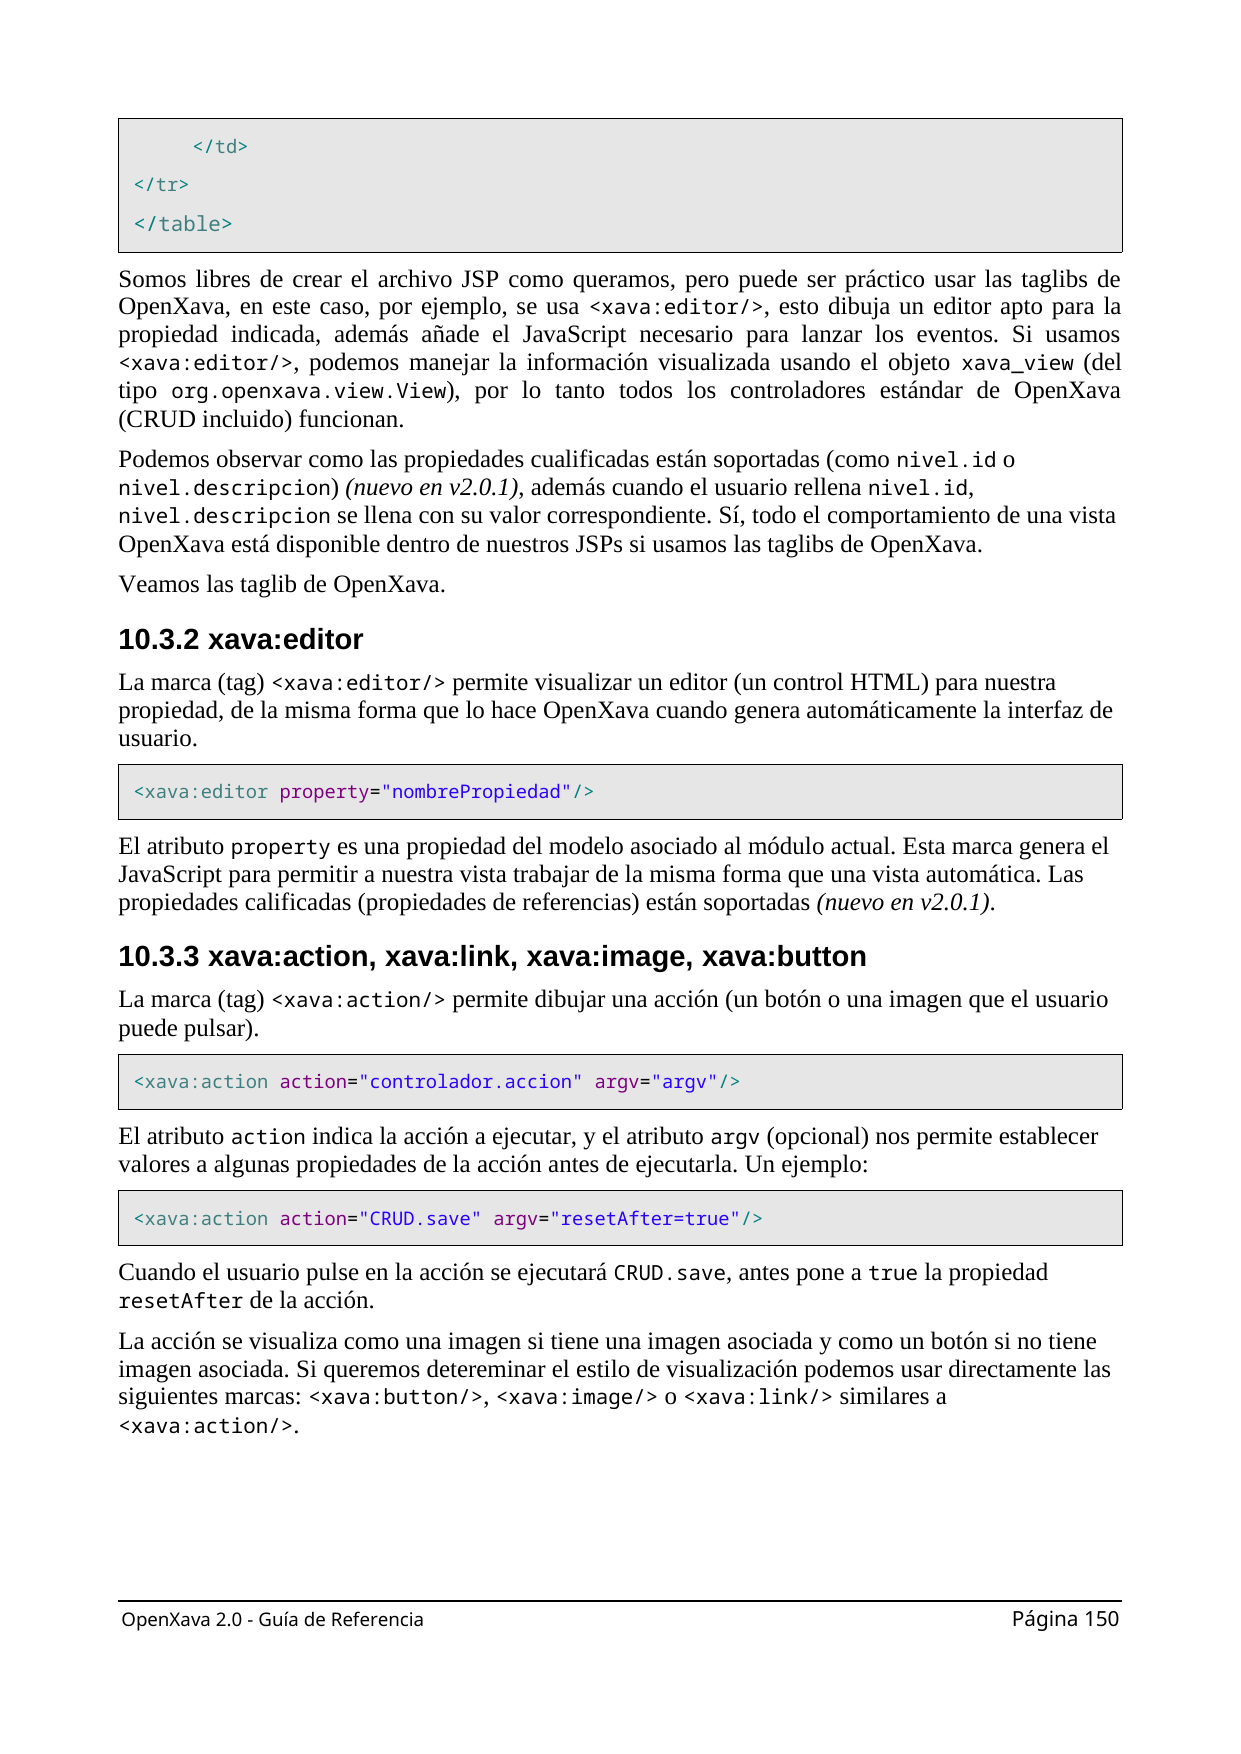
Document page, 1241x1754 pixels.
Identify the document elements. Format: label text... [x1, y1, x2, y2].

subtitle xava:action, xava:link, xava:image, xava:button [118, 940, 1122, 973]
text <xava:action action="controlador.accion" argv="argv"/> [119, 1055, 1122, 1109]
text <xava:editor property="nombrePropiedad"/> [119, 765, 1122, 819]
text </table> [119, 194, 1122, 252]
subtitle xava:editor [118, 623, 1122, 655]
text <xava:action action="CRUD.save" argv="resetAfter=true"/> [119, 1191, 1122, 1245]
text Podemos observar como las propiedades cualificadas están soportadas (como nivel.id o nivel.descripcion) (nuevo en v2.0.1), además cuando el usuario rellena nivel.id, nivel.descripcion se llena con su valor correspondiente. Sí, todo el comportamiento de una vista OpenXava está disponible dentro de nuestros JSPs si usamos las taglibs de OpenXava. [118, 445, 1122, 557]
text La acción se visualiza como una imagen si tiene una imagen asociada y como un botón si no tiene imagen asociada. Si queremos detereminar el estilo de visualización podemos usar directamente las siguientes marcas: <xava:button/>, <xava:image/> o <xava:link/> similares a <xava:action/>. [118, 1327, 1122, 1439]
text </td> [119, 119, 1122, 156]
text La marca (tag) <xava:action/> permite dibujar una acción (un botón o una imagen que el usuario puede pulsar). [118, 986, 1122, 1042]
text Somos libres de crear el archivo JSP como queramos, pero puede ser práctico usar las taglibs de OpenXava, en este caso, por ejemplo, se usa <xava:editor/>, esto dibuja un editor apto para la propiedad indicada, además añade el JavaScript necesario para lanzar los eventos. Si usamos <xava:editor/>, podemos manejar la información visualizada usando el objeto xava_view (del tipo org.openxava.view.View), por lo tanto todos los controladores estándar de OpenXava (CRUD incluido) funcionan. [118, 265, 1122, 432]
text </tr> [119, 156, 1122, 194]
text El atributo action indica la acción a ejecutar, y el atributo argv (opcional) nos permite establecer valores a algunas propiedades de la acción antes de ejecutarla. Un ejemplo: [118, 1122, 1122, 1178]
text Cuando el usuario pulse en la acción se ejecutará CRUD.save, antes pone a true la propiedad resetAfter de la acción. [118, 1258, 1122, 1314]
text El atributo property es una propiedad del modelo asociado al módulo actual. Esta marca genera el JavaScript para permitir a nuestra vista trabajar de la misma forma que una vista automática. Las propiedades calificadas (propiedades de referencias) están soportadas (nuevo en v2.0.1). [118, 832, 1122, 915]
text Veamos las taglib de OpenXava. [118, 570, 1122, 598]
text La marca (tag) <xava:editor/> permite visualizar un editor (un control HTML) para nuestra propiedad, de la misma forma que lo hace OpenXava cuando genera automáticamente la interfaz de usuario. [118, 668, 1122, 751]
